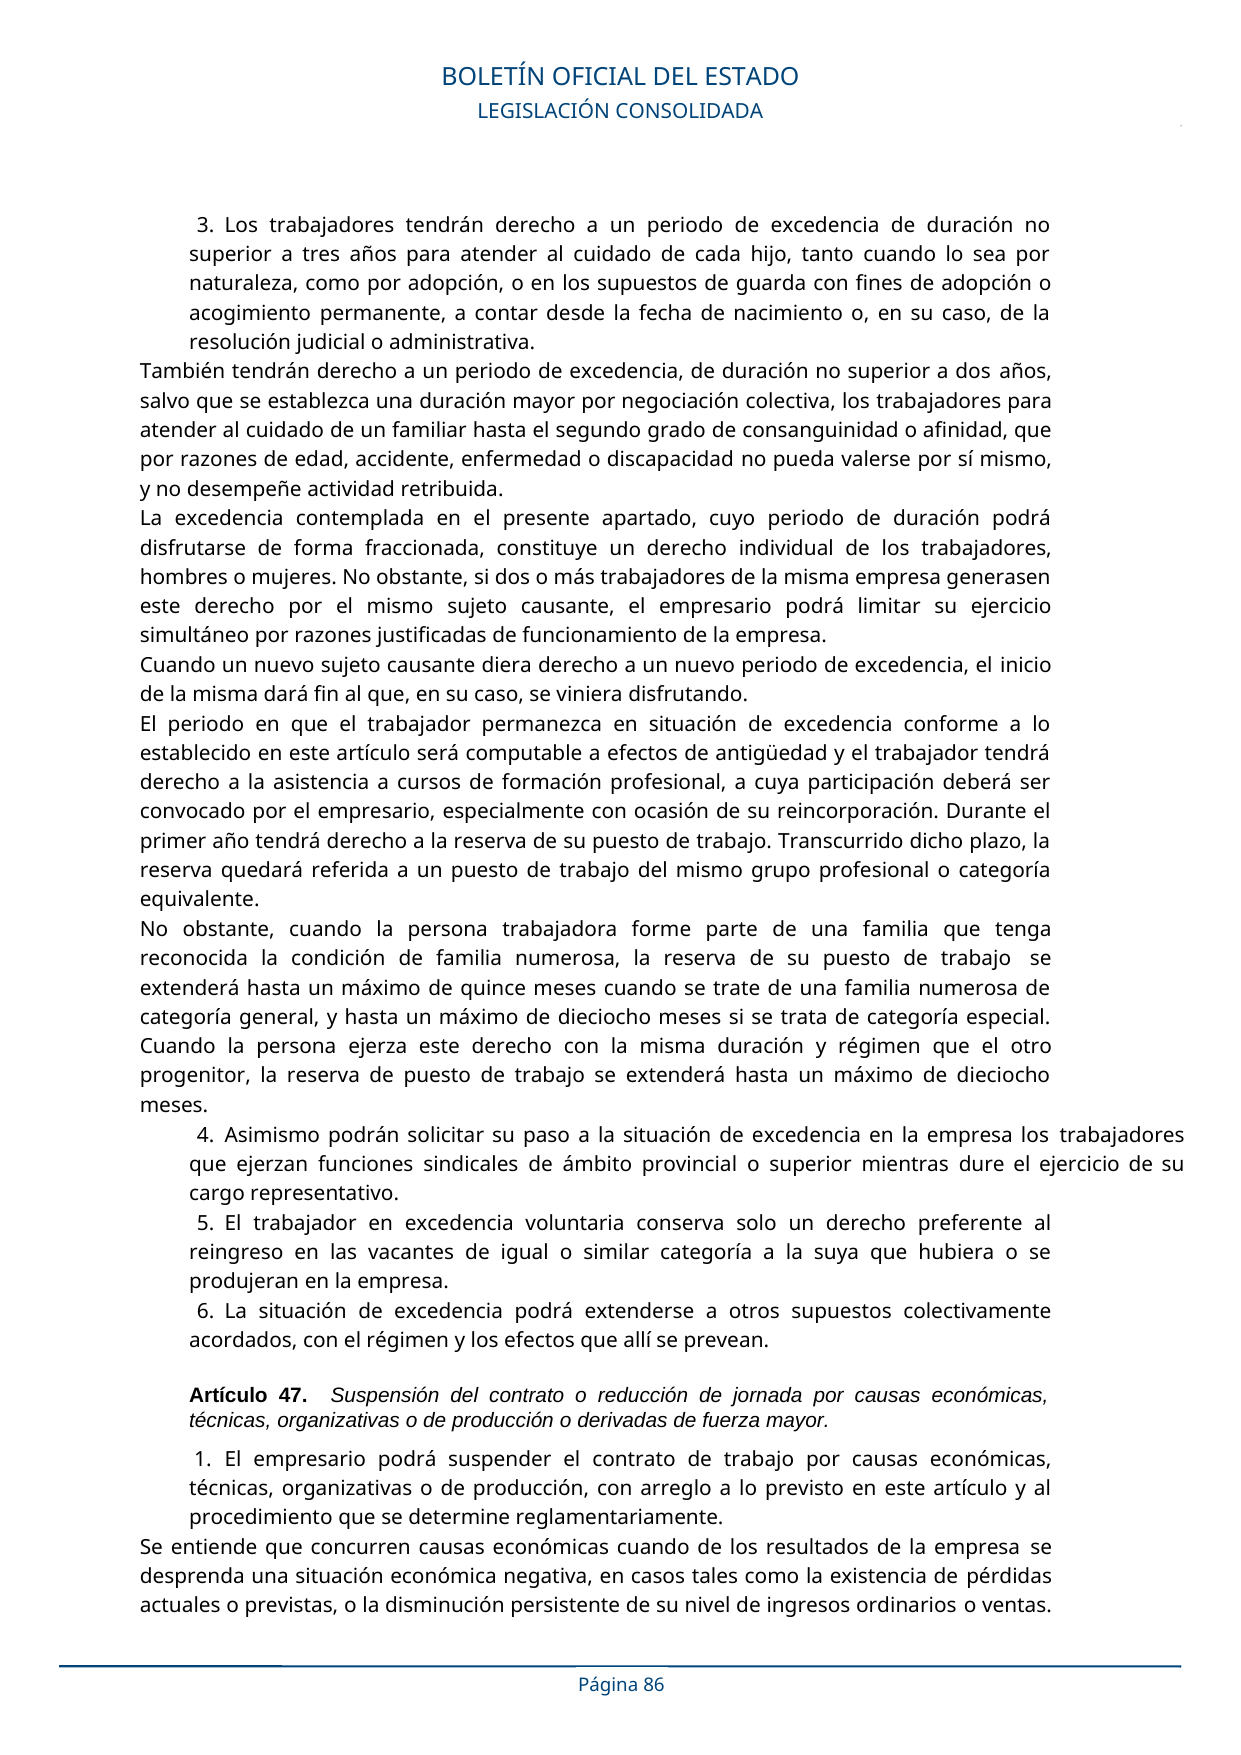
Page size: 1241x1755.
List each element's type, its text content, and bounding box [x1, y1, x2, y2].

list El empresario podrá suspender el contrato de trabajo por causas económicas, técnicas, organizativas o de producción, con arreglo a lo previsto en este artículo y al procedimiento que se determine reglamentariamente. [158, 1444, 1052, 1531]
text La excedencia contemplada en el presente apartado, cuyo periodo de duración podrá disfrutarse de forma fraccionada, constituye un derecho individual de los trabajadores, hombres o mujeres. No obstante, si dos o más trabajadores de la misma empresa generasen este derecho por el mismo sujeto causante, el empresario podrá limitar su ejercicio simultáneo por razones justificadas de funcionamiento de la empresa. [139, 503, 1052, 649]
text El periodo en que el trabajador permanezca en situación de excedencia conforme a lo establecido en este artículo será computable a efectos de antigüedad y el trabajador tendrá derecho a la asistencia a cursos de formación profesional, a cuya participación deberá ser convocado por el empresario, especialmente con ocasión de su reincorporación. Durante el primer año tendrá derecho a la reserva de su puesto de trabajo. Transcurrido dicho plazo, la reserva quedará referida a un puesto de trabajo del mismo grupo profesional o categoría equivalente. [139, 709, 1052, 913]
text También tendrán derecho a un periodo de excedencia, de duración no superior a dos años, salvo que se establezca una duración mayor por negociación colectiva, los trabajadores para atender al cuidado de un familiar hasta el segundo grado de consanguinidad o afinidad, que por razones de edad, accidente, enfermedad o discapacidad no pueda valerse por sí mismo, y no desempeñe actividad retribuida. [139, 357, 1052, 502]
list El trabajador en excedencia voluntaria conserva solo un derecho preferente al reingreso en las vacantes de igual o similar categoría a la suya que hubiera o se produjeran en la empresa. [161, 1208, 1052, 1295]
list La situación de excedencia podrá extenderse a otros supuestos colectivamente acordados, con el régimen y los efectos que allí se prevean. [161, 1296, 1052, 1354]
text Cuando un nuevo sujeto causante diera derecho a un nuevo periodo de excedencia, el inicio de la misma dará fin al que, en su caso, se viniera disfrutando. [139, 650, 1052, 708]
text Se entiende que concurren causas económicas cuando de los resultados de la empresa se desprenda una situación económica negativa, en casos tales como la existencia de pérdidas actuales o previstas, o la disminución persistente de su nivel de ingresos ordinarios o ventas. [139, 1532, 1052, 1619]
text Artículo 47. Suspensión del contrato o reducción de jornada por causas económicas, técnicas, organizativas o de producción o derivadas de fuerza mayor. [189, 1383, 1052, 1432]
text No obstante, cuando la persona trabajadora forme parte de una familia que tenga reconocida la condición de familia numerosa, la reserva de su puesto de trabajo se extenderá hasta un máximo de quince meses cuando se trate de una familia numerosa de categoría general, y hasta un máximo de dieciocho meses si se trata de categoría especial. Cuando la persona ejerza este derecho con la misma duración y régimen que el otro progenitor, la reserva de puesto de trabajo se extenderá hasta un máximo de dieciocho meses. [139, 914, 1052, 1118]
list Asimismo podrán solicitar su paso a la situación de excedencia en la empresa los trabajadores que ejerzan funciones sindicales de ámbito provincial o superior mientras dure el ejercicio de su cargo representativo. [161, 1120, 1184, 1207]
list Los trabajadores tendrán derecho a un periodo de excedencia de duración no superior a tres años para atender al cuidado de cada hijo, tanto cuando lo sea por naturaleza, como por adopción, o en los supuestos de guarda con fines de adopción o acogimiento permanente, a contar desde la fecha de nacimiento o, en su caso, de la resolución judicial o administrativa. [161, 210, 1052, 355]
